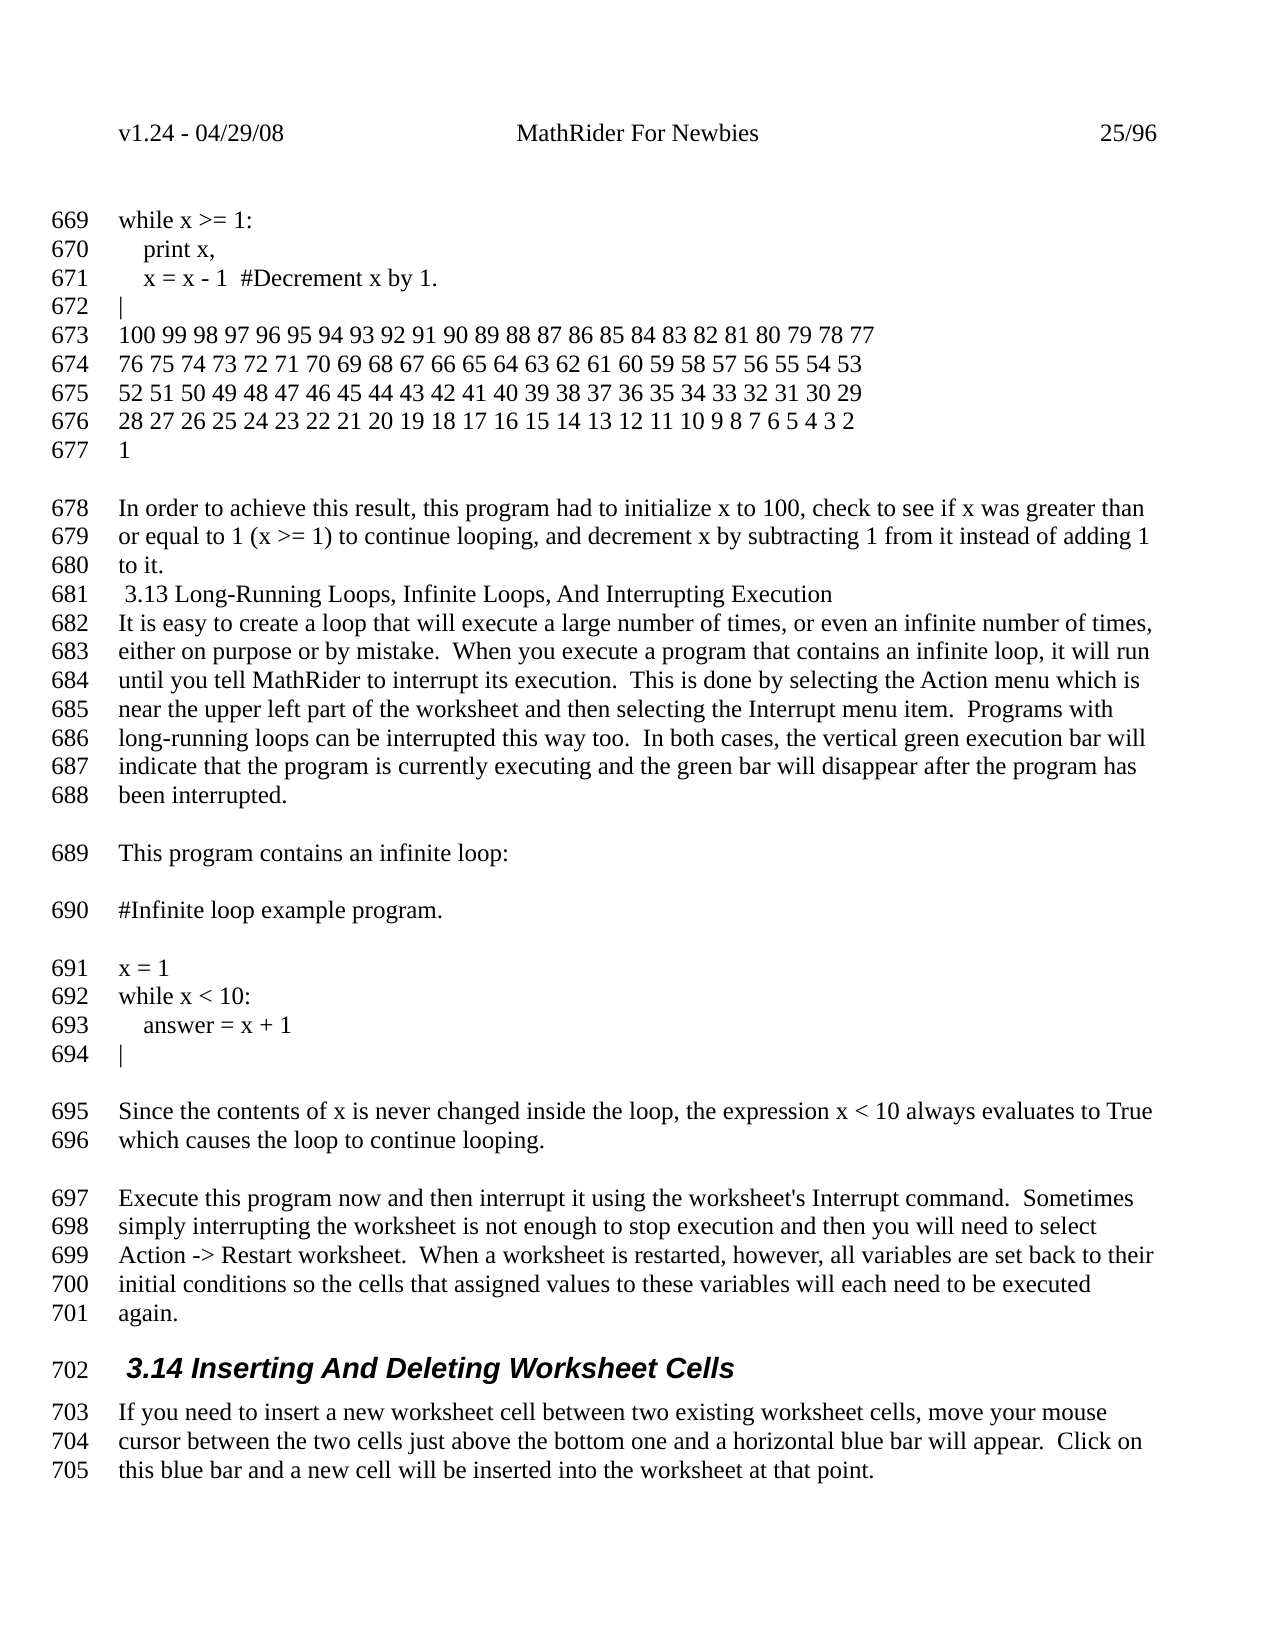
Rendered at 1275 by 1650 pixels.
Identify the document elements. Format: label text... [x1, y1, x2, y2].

text 52 51 50 49 48 47 46 45 44 43 42 41 40 39 38 37 36 35 34 33 32 31 30 29 [118, 378, 1157, 406]
text 76 75 74 73 72 71 70 69 68 67 66 65 64 63 62 61 60 59 58 57 56 55 54 53 [118, 349, 1157, 378]
text | [118, 291, 1157, 320]
text This program contains an infinite loop: [118, 838, 1157, 866]
text answer = x + 1 [118, 1010, 1157, 1039]
text #Infinite loop example program. [118, 895, 1157, 924]
text x = x - 1 #Decrement x by 1. [118, 263, 1157, 291]
text In order to achieve this result, this program had to initialize x to 100, check to see if x was greater than or equal to 1 (x >= 1) to continue looping, and decrement x by subtracting 1 from it instead of adding 1 to it. [118, 493, 1157, 579]
text 3.13 Long-Running Loops, Infinite Loops, And Interrupting Execution [118, 579, 1157, 608]
text 100 99 98 97 96 95 94 93 92 91 90 89 88 87 86 85 84 83 82 81 80 79 78 77 [118, 320, 1157, 349]
text Since the contents of x is never changed inside the loop, the expression x < 10 always evaluates to True which causes the loop to continue looping. [118, 1096, 1157, 1154]
text 1 [118, 435, 1157, 464]
text Execute this program now and then interrupt it using the worksheet's Interrupt command. Sometimes simply interrupting the worksheet is not enough to stop execution and then you will need to select Action -> Restart worksheet. When a worksheet is restarted, however, all variables are set back to their initial conditions so the cells that assigned values to these variables will each need to be executed again. [118, 1183, 1157, 1326]
text If you need to insert a new worksheet cell between two existing worksheet cells, move your mouse cursor between the two cells just above the bottom one and a horizontal blue bar will appear. Click on this blue bar and a new cell will be inserted into the worksheet at that point. [118, 1397, 1157, 1484]
text 28 27 26 25 24 23 22 21 20 19 18 17 16 15 14 13 12 11 10 9 8 7 6 5 4 3 2 [118, 406, 1157, 435]
text print x, [118, 234, 1157, 263]
subtitle 3.14 Inserting And Deleting Worksheet Cells [118, 1351, 1157, 1385]
text while x >= 1: [118, 205, 1157, 234]
text while x < 10: [118, 981, 1157, 1010]
text It is easy to create a loop that will execute a large number of times, or even an infinite number of times, either on purpose or by mistake. When you execute a program that contains an infinite loop, it will run until you tell MathRider to interrupt its execution. This is done by selecting the Action menu which is near the upper left part of the worksheet and then selecting the Interrupt menu item. Programs with long-running loops can be interrupted this way too. In both cases, the vertical green execution bar will indicate that the program is currently executing and the green bar will disappear after the program has been interrupted. [118, 608, 1157, 809]
text x = 1 [118, 953, 1157, 981]
text | [118, 1039, 1157, 1068]
